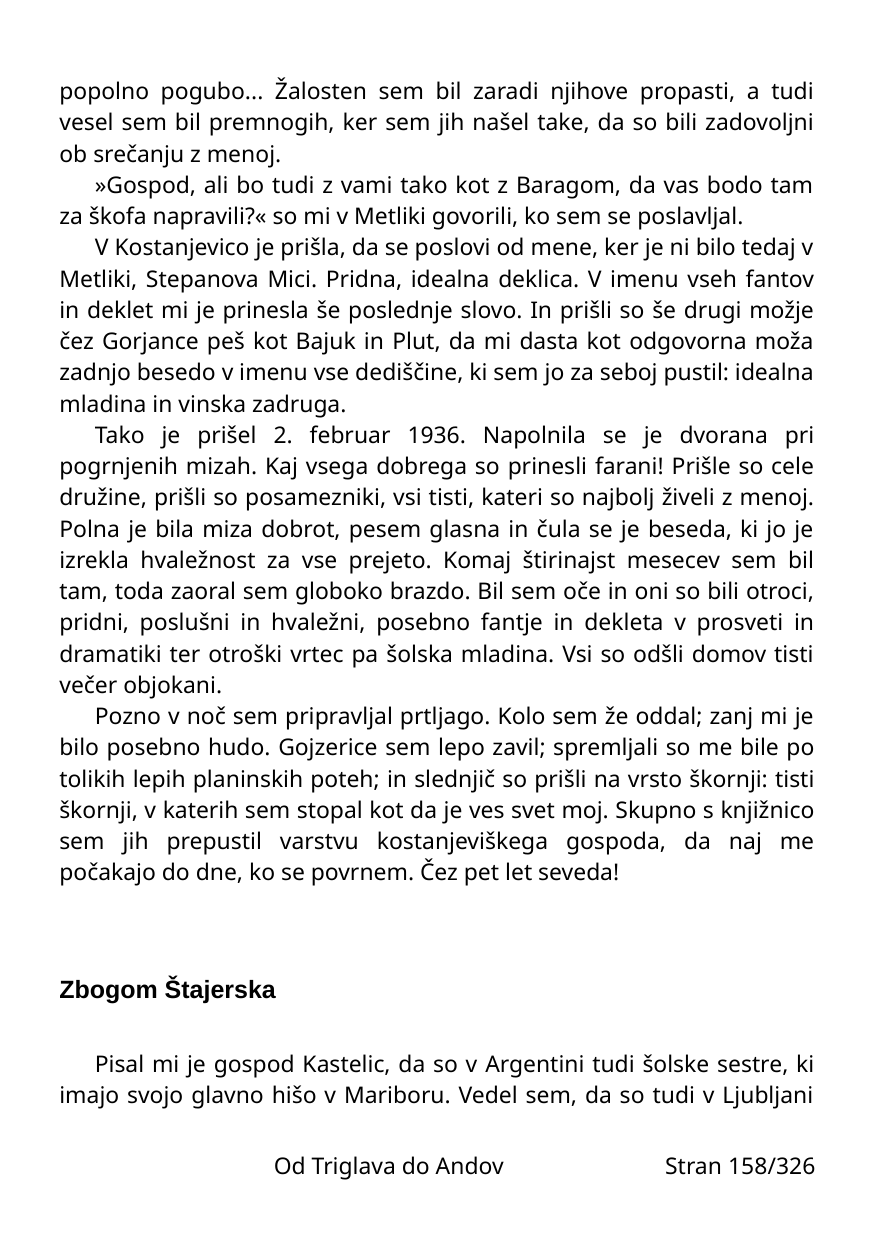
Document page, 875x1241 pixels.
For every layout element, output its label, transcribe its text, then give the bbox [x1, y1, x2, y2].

text popolno pogubo... Žalosten sem bil zaradi njihove propasti, a tudi vesel sem bil premnogih, ker sem jih našel take, da so bili zadovoljni ob srečanju z menoj. [59, 75, 815, 169]
text Tako je prišel 2. februar 1936. Napolnila se je dvorana pri pogrnjenih mizah. Kaj vsega dobrega so prinesli farani! Prišle so cele družine, prišli so posamezniki, vsi tisti, kateri so najbolj živeli z menoj. Polna je bila miza dobrot, pesem glasna in čula se je beseda, ki jo je izrekla hvaležnost za vse prejeto. Komaj štirinajst mesecev sem bil tam, toda zaoral sem globoko brazdo. Bil sem oče in oni so bili otroci, pridni, poslušni in hvaležni, posebno fantje in dekleta v prosveti in dramatiki ter otroški vrtec pa šolska mladina. Vsi so odšli domov tisti večer objokani. [59, 419, 815, 700]
text V Kostanjevico je prišla, da se poslovi od mene, ker je ni bilo tedaj v Metliki, Stepanova Mici. Pridna, idealna deklica. V imenu vseh fantov in deklet mi je prinesla še poslednje slovo. In prišli so še drugi možje čez Gorjance peš kot Bajuk in Plut, da mi dasta kot odgovorna moža zadnjo besedo v imenu vse dediščine, ki sem jo za seboj pustil: idealna mladina in vinska zadruga. [59, 231, 815, 419]
text »Gospod, ali bo tudi z vami tako kot z Baragom, da vas bodo tam za škofa napravili?« so mi v Metliki govorili, ko sem se poslavljal. [59, 169, 815, 231]
text Pozno v noč sem pripravljal prtljago. Kolo sem že oddal; zanj mi je bilo posebno hudo. Gojzerice sem lepo zavil; spremljali so me bile po tolikih lepih planinskih poteh; in slednjič so prišli na vrsto škornji: tisti škornji, v katerih sem stopal kot da je ves svet moj. Skupno s knjižnico sem jih prepustil varstvu kostanjeviškega gospoda, da naj me počakajo do dne, ko se povrnem. Čez pet let seveda! [59, 700, 815, 887]
text Pisal mi je gospod Kastelic, da so v Argentini tudi šolske sestre, ki imajo svojo glavno hišo v Mariboru. Vedel sem, da so tudi v Ljubljani [59, 1047, 815, 1110]
subtitle Zbogom Štajerska [59, 975, 815, 1004]
